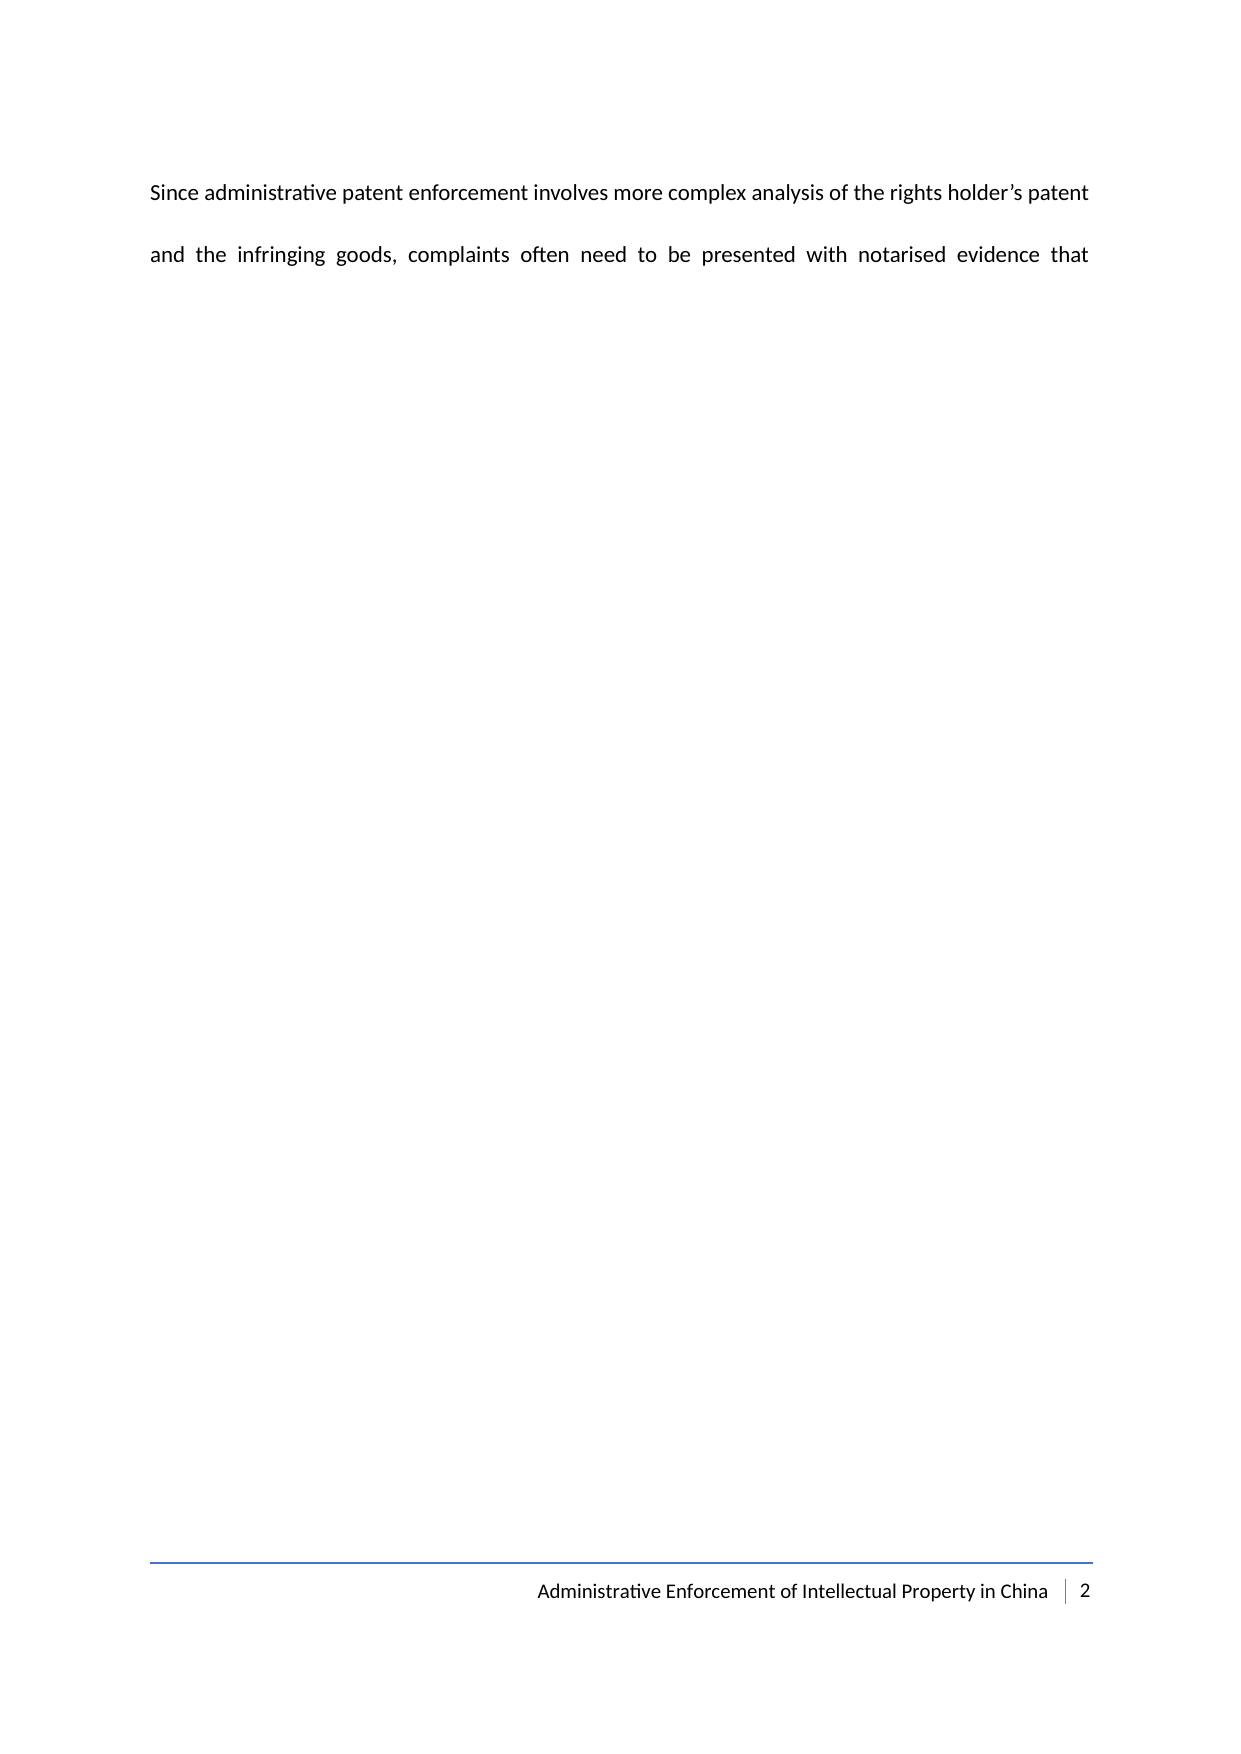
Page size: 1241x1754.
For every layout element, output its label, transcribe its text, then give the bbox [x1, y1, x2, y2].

text Since administrative patent enforcement involves more complex analysis of the rights holder’s patent and the infringing goods, complaints often need to be presented with notarised evidence that [150, 150, 1090, 275]
